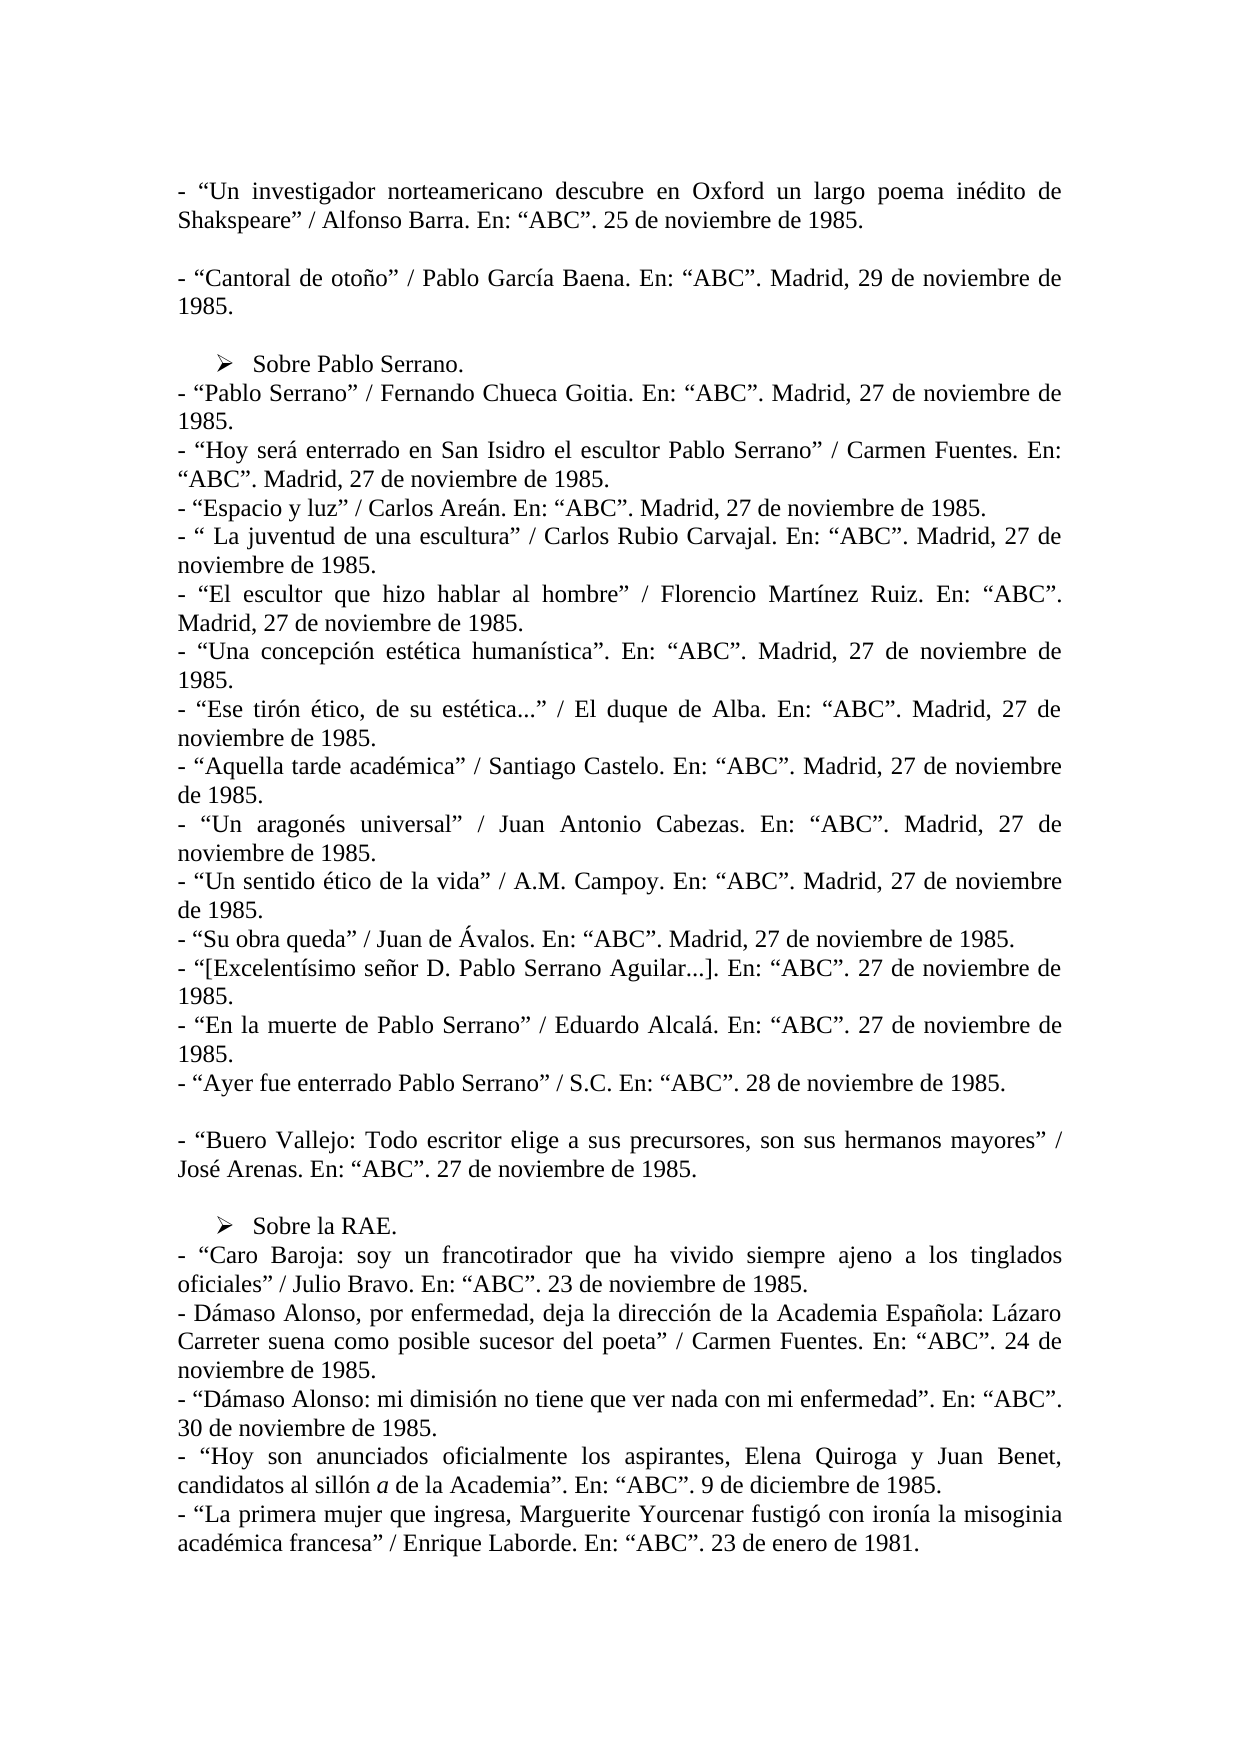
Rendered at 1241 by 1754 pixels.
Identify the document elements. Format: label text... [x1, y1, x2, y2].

text - “Buero Vallejo: Todo escritor elige a sus precursores, son sus hermanos mayores” / José Arenas. En: “ABC”. 27 de noviembre de 1985. [177, 1125, 1063, 1183]
text - “Aquella tarde académica” / Santiago Castelo. En: “ABC”. Madrid, 27 de noviembre de 1985. [177, 751, 1063, 809]
text - “Espacio y luz” / Carlos Areán. En: “ABC”. Madrid, 27 de noviembre de 1985. [177, 493, 1063, 521]
text - “La primera mujer que ingresa, Marguerite Yourcenar fustigó con ironía la misoginia académica francesa” / Enrique Laborde. En: “ABC”. 23 de enero de 1981. [177, 1499, 1063, 1556]
text - “Un aragonés universal” / Juan Antonio Cabezas. En: “ABC”. Madrid, 27 de noviembre de 1985. [177, 809, 1063, 866]
text - “ La juventud de una escultura” / Carlos Rubio Carvajal. En: “ABC”. Madrid, 27 de noviembre de 1985. [177, 521, 1063, 579]
text - “En la muerte de Pablo Serrano” / Eduardo Alcalá. En: “ABC”. 27 de noviembre de 1985. [177, 1010, 1063, 1068]
text - “Ese tirón ético, de su estética...” / El duque de Alba. En: “ABC”. Madrid, 27 de noviembre de 1985. [177, 694, 1063, 751]
text - “Un sentido ético de la vida” / A.M. Campoy. En: “ABC”. Madrid, 27 de noviembre de 1985. [177, 866, 1063, 924]
text - “Una concepción estética humanística”. En: “ABC”. Madrid, 27 de noviembre de 1985. [177, 636, 1063, 694]
text - “Cantoral de otoño” / Pablo García Baena. En: “ABC”. Madrid, 29 de noviembre de 1985. [177, 263, 1063, 320]
text - “Dámaso Alonso: mi dimisión no tiene que ver nada con mi enfermedad”. En: “ABC”. 30 de noviembre de 1985. [177, 1384, 1063, 1441]
text - “Hoy son anunciados oficialmente los aspirantes, Elena Quiroga y Juan Benet, candidatos al sillón a de la Academia”. En: “ABC”. 9 de diciembre de 1985. [177, 1441, 1063, 1499]
text - “Ayer fue enterrado Pablo Serrano” / S.C. En: “ABC”. 28 de noviembre de 1985. [177, 1068, 1063, 1096]
text - Dámaso Alonso, por enfermedad, deja la dirección de la Academia Española: Lázaro Carreter suena como posible sucesor del poeta” / Carmen Fuentes. En: “ABC”. 24 de noviembre de 1985. [177, 1298, 1063, 1384]
text - “Un investigador norteamericano descubre en Oxford un largo poema inédito de Shakspeare” / Alfonso Barra. En: “ABC”. 25 de noviembre de 1985. [177, 176, 1063, 234]
text - “[Excelentísimo señor D. Pablo Serrano Aguilar...]. En: “ABC”. 27 de noviembre de 1985. [177, 953, 1063, 1010]
list Sobre la RAE. [215, 1211, 1063, 1240]
text - “El escultor que hizo hablar al hombre” / Florencio Martínez Ruiz. En: “ABC”. Madrid, 27 de noviembre de 1985. [177, 579, 1063, 636]
list Sobre Pablo Serrano. [215, 349, 1063, 378]
text - “Pablo Serrano” / Fernando Chueca Goitia. En: “ABC”. Madrid, 27 de noviembre de 1985. [177, 378, 1063, 435]
text - “Caro Baroja: soy un francotirador que ha vivido siempre ajeno a los tinglados oficiales” / Julio Bravo. En: “ABC”. 23 de noviembre de 1985. [177, 1240, 1063, 1298]
text - “Su obra queda” / Juan de Ávalos. En: “ABC”. Madrid, 27 de noviembre de 1985. [177, 924, 1063, 953]
text - “Hoy será enterrado en San Isidro el escultor Pablo Serrano” / Carmen Fuentes. En: “ABC”. Madrid, 27 de noviembre de 1985. [177, 435, 1063, 493]
